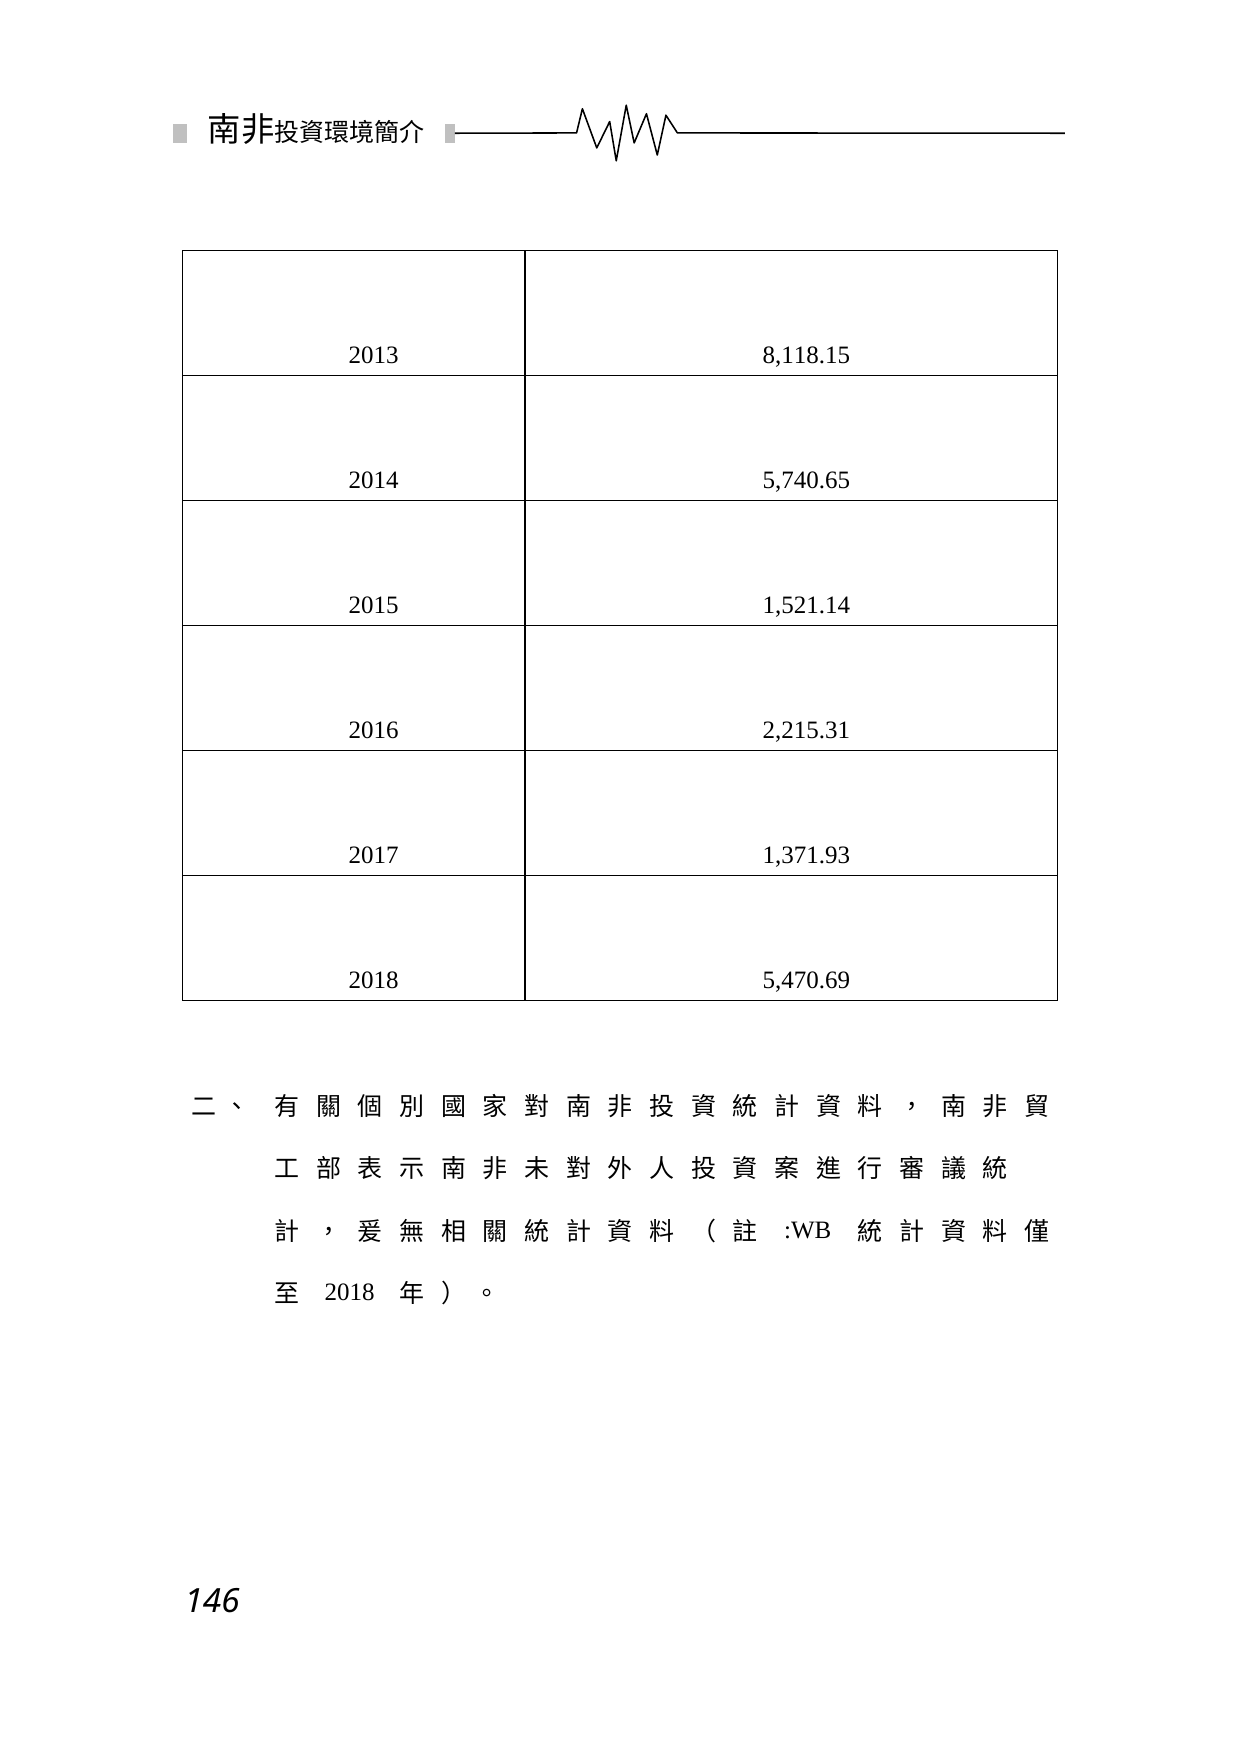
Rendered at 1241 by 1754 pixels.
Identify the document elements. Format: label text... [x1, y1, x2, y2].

text 二、有關個別國家對南非投資統計資料，南非貿工部表示南非未對外人投資案進行審議統計，爰無相關統計資料（註:WB統計資料僅至2018年）。 [183, 1063, 1058, 1313]
table_cell 2,215.31 [526, 626, 1057, 750]
table_cell 2016 [183, 626, 524, 750]
table_cell 1,521.14 [526, 501, 1057, 625]
table_cell 5,740.65 [526, 376, 1057, 500]
table_cell 5,470.69 [526, 876, 1057, 1000]
table_cell 2015 [183, 501, 524, 625]
table_cell 2018 [183, 876, 524, 1000]
table_cell 2013 [183, 251, 524, 375]
table_cell 2014 [183, 376, 524, 500]
table_cell 2017 [183, 751, 524, 875]
table_cell 1,371.93 [526, 751, 1057, 875]
table_cell 8,118.15 [526, 251, 1057, 375]
